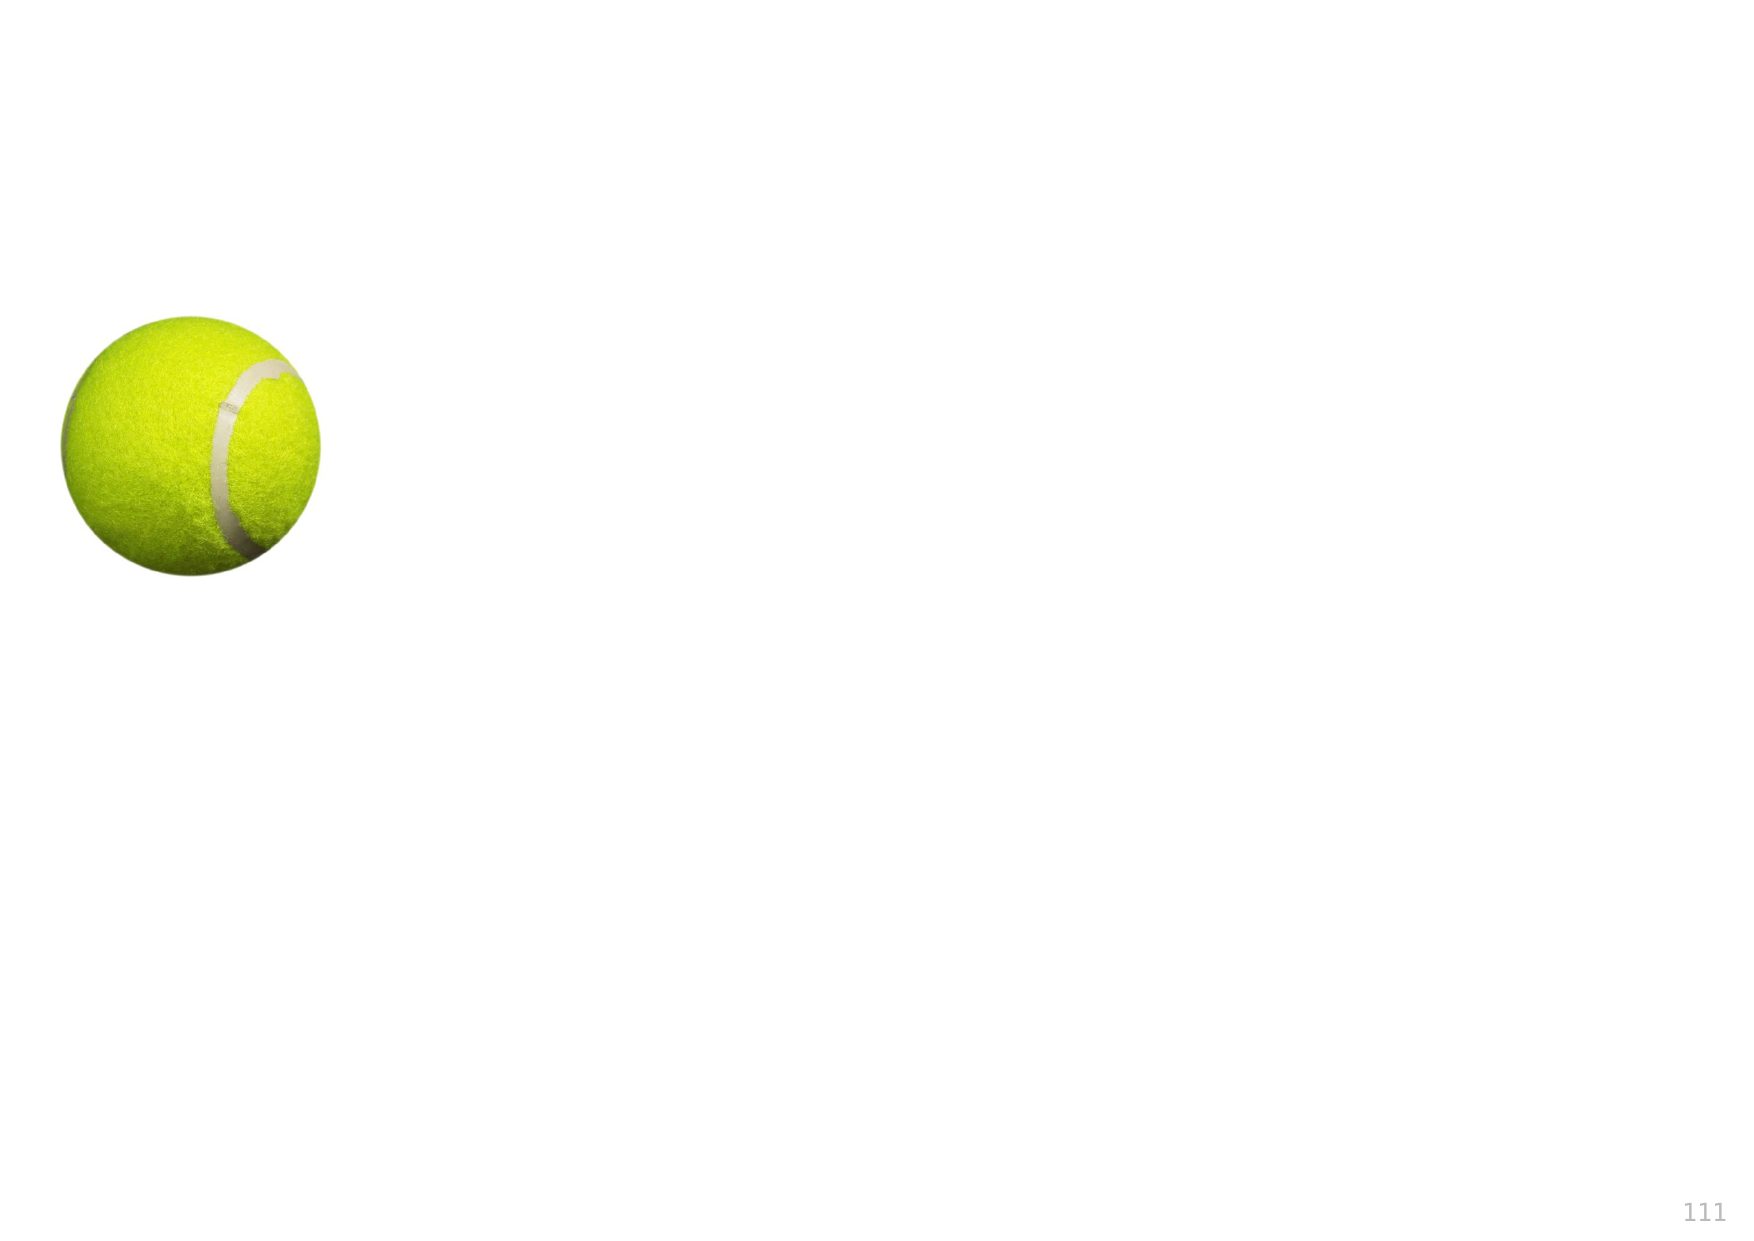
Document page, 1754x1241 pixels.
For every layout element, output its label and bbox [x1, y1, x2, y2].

picture [39, 294, 344, 599]
